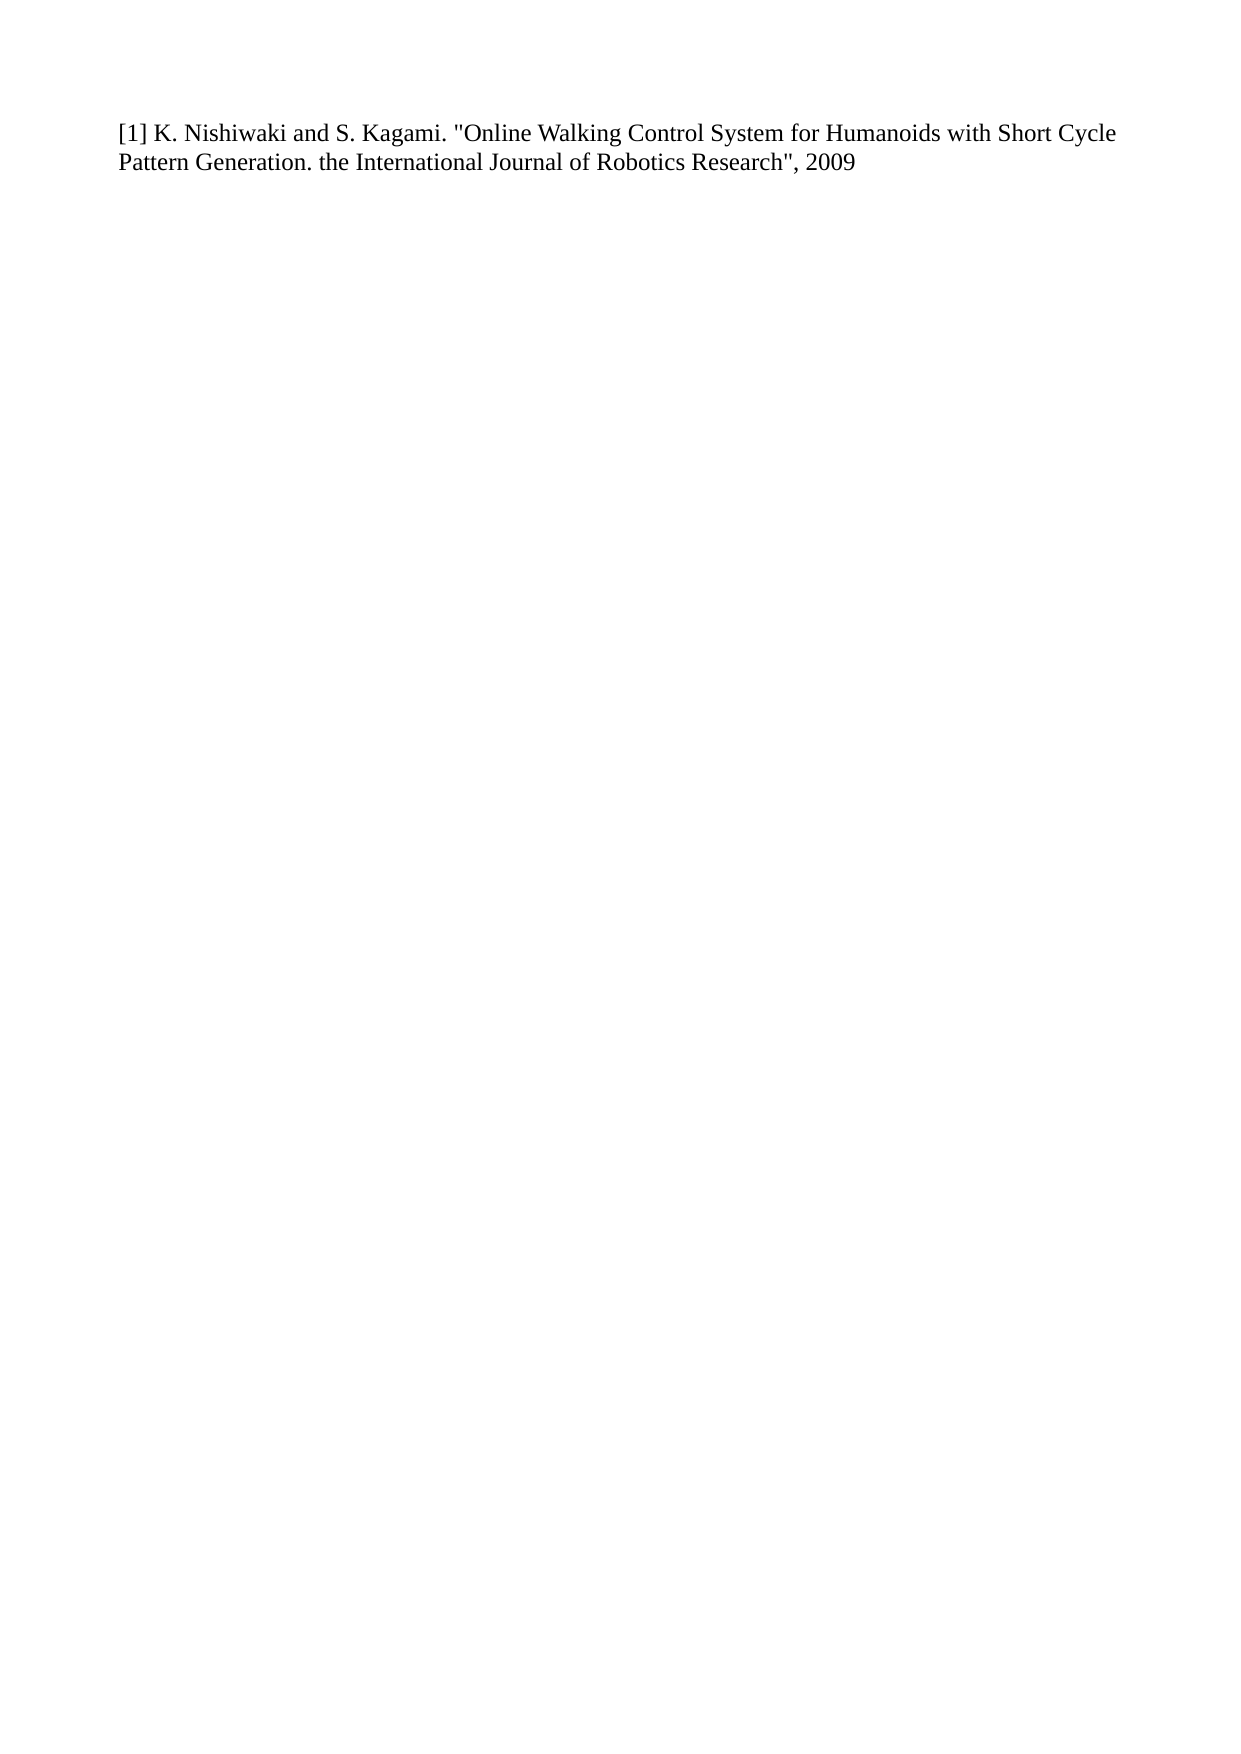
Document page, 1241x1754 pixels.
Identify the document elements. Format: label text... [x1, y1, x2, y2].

text [1] K. Nishiwaki and S. Kagami. "Online Walking Control System for Humanoids with Short Cycle Pattern Generation. the International Journal of Robotics Research", 2009 [118, 118, 1122, 176]
